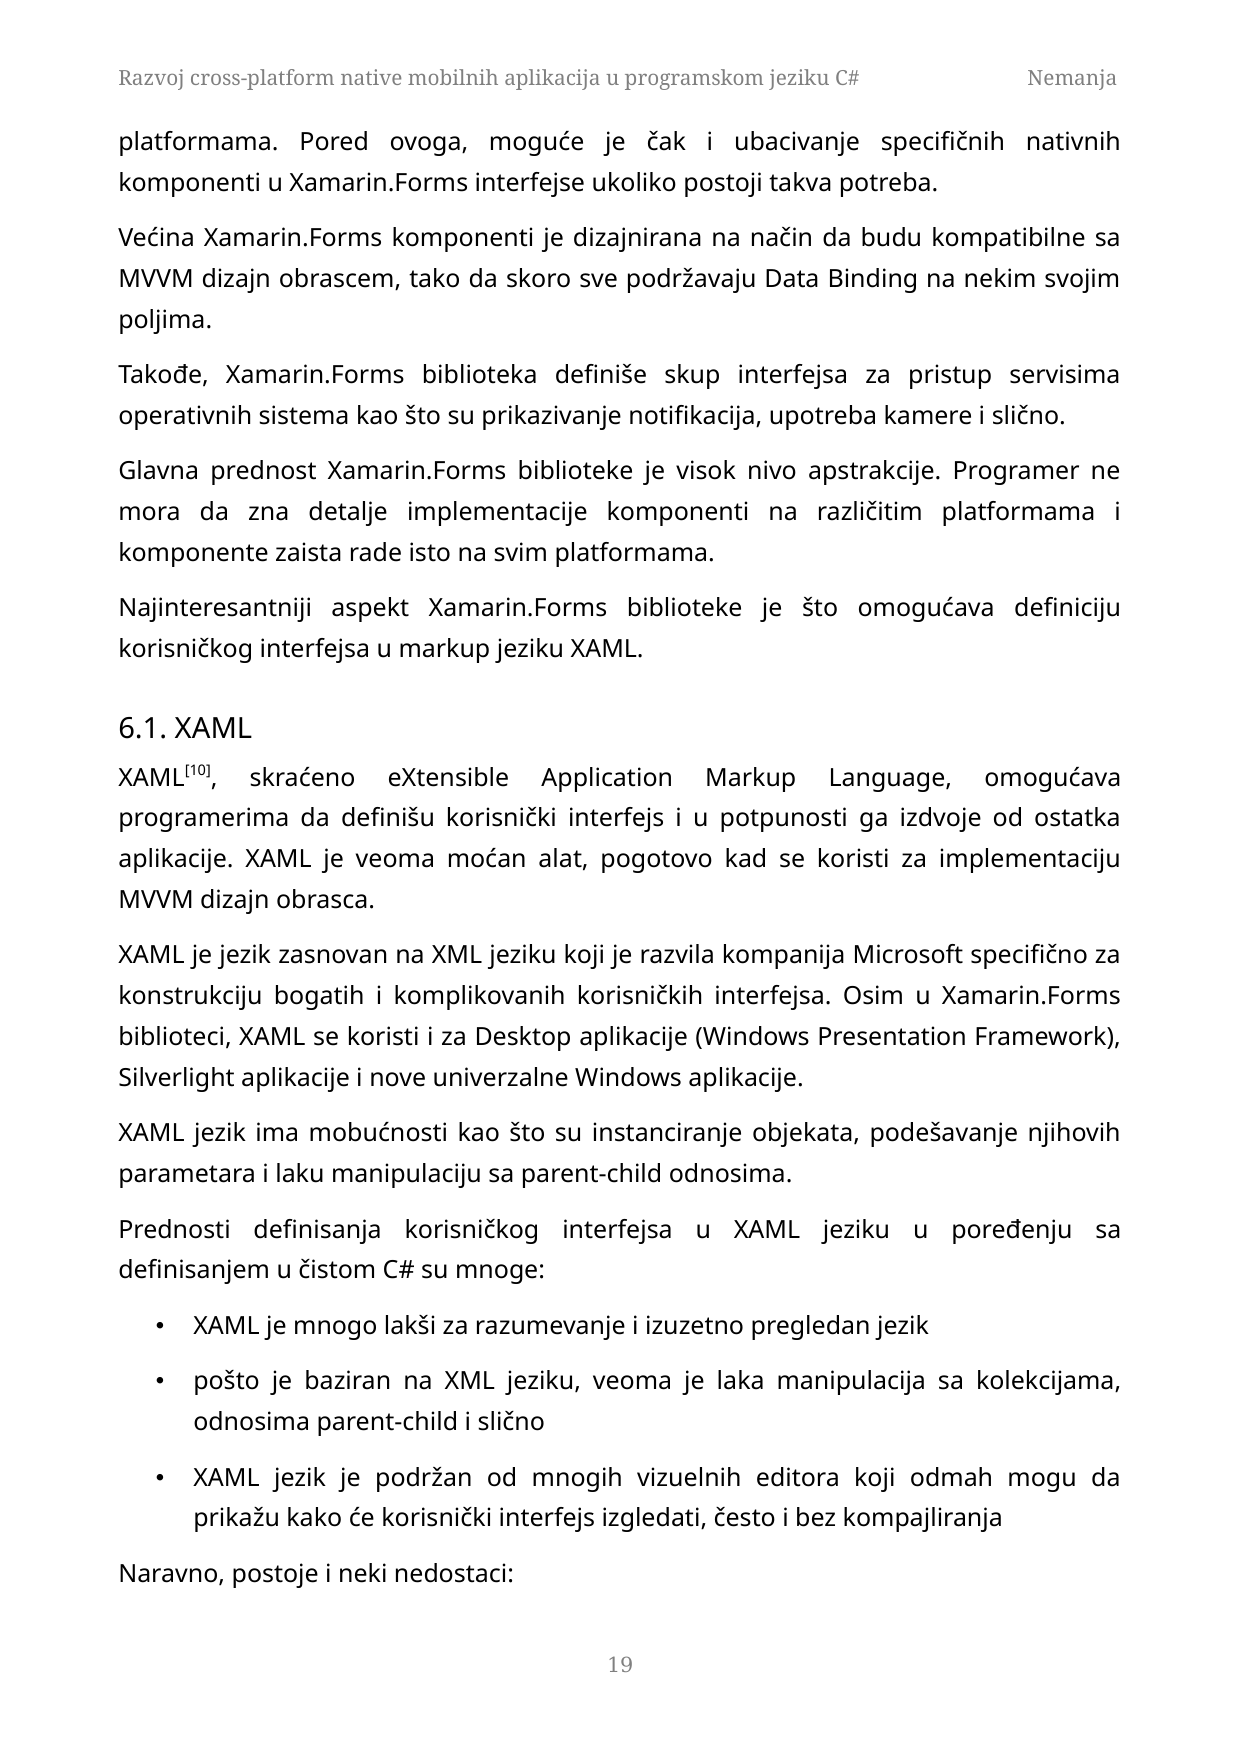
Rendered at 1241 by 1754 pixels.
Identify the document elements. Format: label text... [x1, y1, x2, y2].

text Većina Xamarin.Forms komponenti je dizajnirana na način da budu kompatibilne sa MVVM dizajn obrascem, tako da skoro sve podržavaju Data Binding na nekim svojim poljima. [118, 219, 1122, 335]
text platformama. Pored ovoga, moguće je čak i ubacivanje specifičnih nativnih komponenti u Xamarin.Forms interfejse ukoliko postoji takva potreba. [118, 123, 1122, 198]
list pošto je baziran na XML jeziku, veoma je laka manipulacija sa kolekcijama, odnosima parent-child i slično [156, 1363, 1122, 1438]
list XAML je mnogo lakši za razumevanje i izuzetno pregledan jezik [156, 1308, 1122, 1342]
text XAML jezik ima mobućnosti kao što su instanciranje objekata, podešavanje njihovih parametara i laku manipulaciju sa parent-child odnosima. [118, 1115, 1122, 1190]
text Najinteresantniji aspekt Xamarin.Forms biblioteke je što omogućava definiciju korisničkog interfejsa u markup jeziku XAML. [118, 590, 1122, 665]
text Naravno, postoje i neki nedostaci: [118, 1556, 1122, 1589]
subtitle 6.1. XAML [118, 707, 1122, 747]
text Takođe, Xamarin.Forms biblioteka definiše skup interfejsa za pristup servisima operativnih sistema kao što su prikazivanje notifikacija, upotreba kamere i slično. [118, 357, 1122, 432]
text Prednosti definisanja korisničkog interfejsa u XAML jeziku u poređenju sa definisanjem u čistom C# su mnoge: [118, 1211, 1122, 1286]
text XAML je jezik zasnovan na XML jeziku koji je razvila kompanija Microsoft specifično za konstrukciju bogatih i komplikovanih korisničkih interfejsa. Osim u Xamarin.Forms biblioteci, XAML se koristi i za Desktop aplikacije (Windows Presentation Framework), Silverlight aplikacije i nove univerzalne Windows aplikacije. [118, 937, 1122, 1094]
text XAML[10], skraćeno eXtensible Application Markup Language, omogućava programerima da definišu korisnički interfejs i u potpunosti ga izdvoje od ostatka aplikacije. XAML je veoma moćan alat, pogotovo kad se koristi za implementaciju MVVM dizajn obrasca. [118, 759, 1122, 916]
list XAML jezik je podržan od mnogih vizuelnih editora koji odmah mogu da prikažu kako će korisnički interfejs izgledati, često i bez kompajliranja [156, 1459, 1122, 1534]
text Glavna prednost Xamarin.Forms biblioteke je visok nivo apstrakcije. Programer ne mora da zna detalje implementacije komponenti na različitim platformama i komponente zaista rade isto na svim platformama. [118, 453, 1122, 569]
